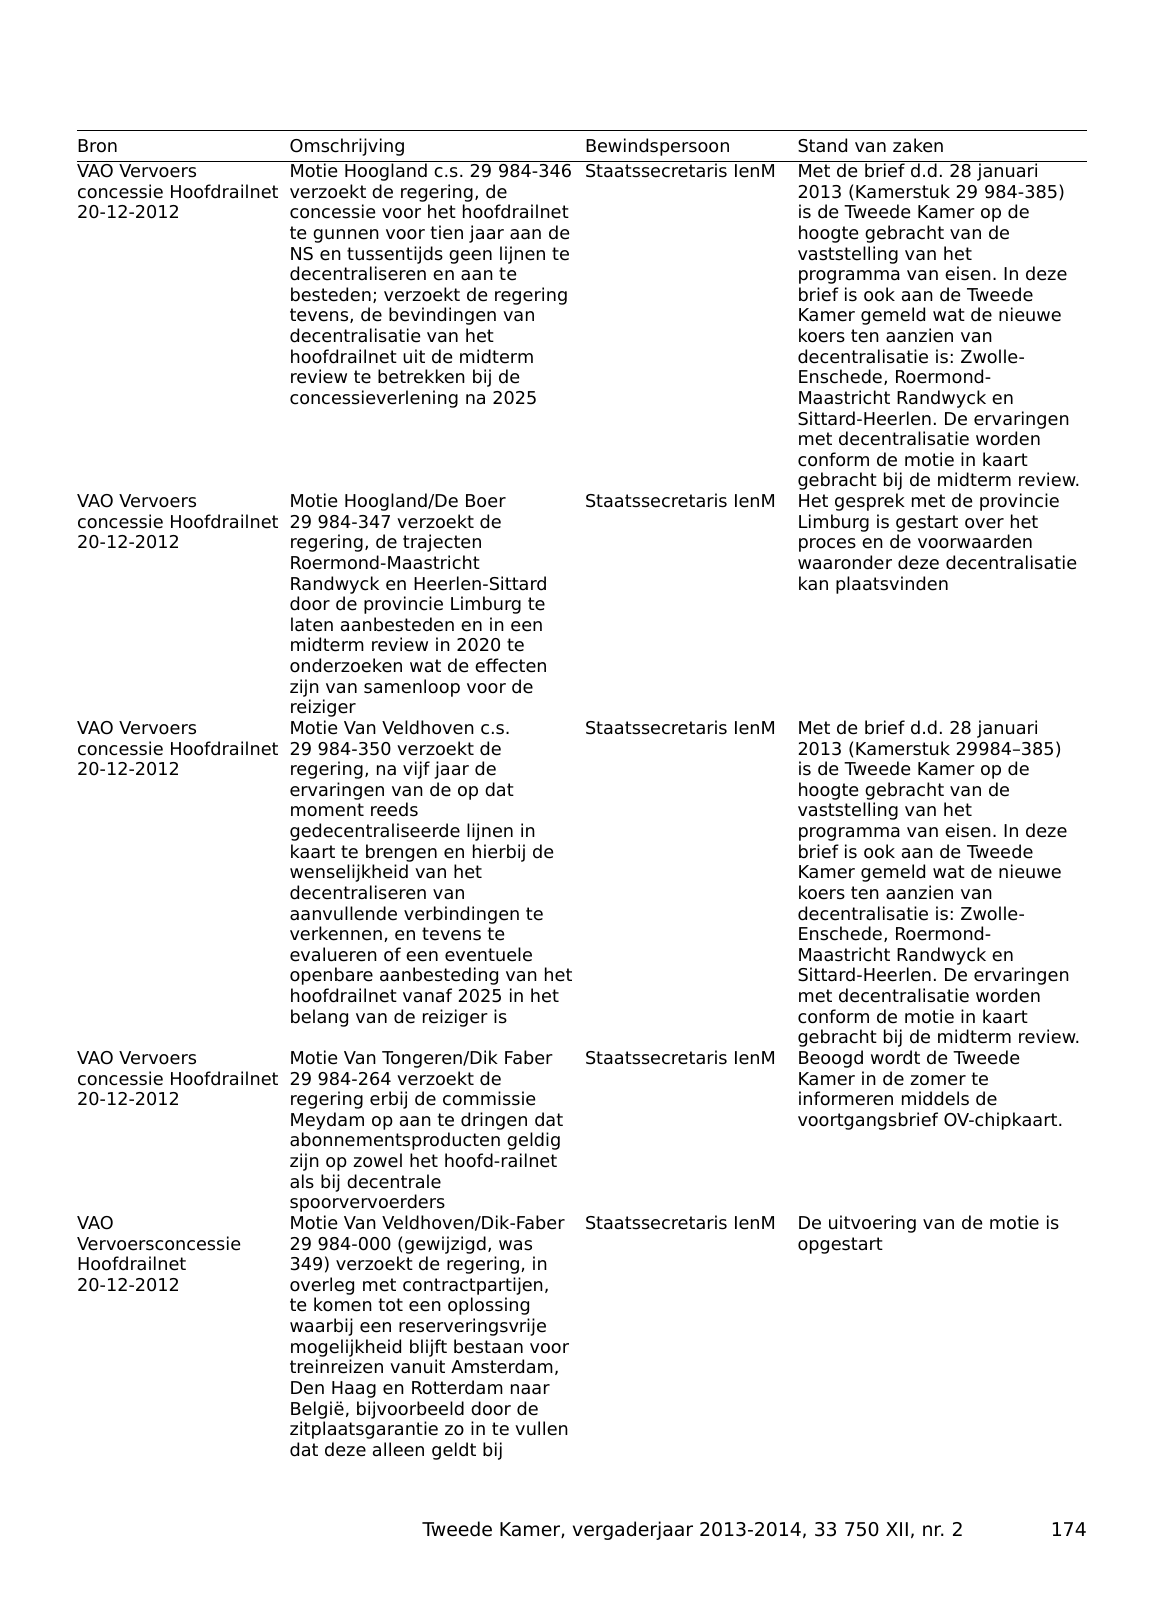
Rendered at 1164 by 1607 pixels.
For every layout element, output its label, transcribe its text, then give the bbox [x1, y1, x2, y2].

table_cell Staatssecretaris IenM [579, 162, 791, 491]
table_cell VAO Vervoers concessie Hoofdrailnet 20-12-2012 [77, 1048, 283, 1213]
table_cell Motie Van Veldhoven/Dik-Faber 29 984-000 (gewijzigd, was 349) verzoekt de regering, in overleg met contractpartijen, te komen tot een oplossing waarbij een reserveringsvrije mogelijkheid blijft bestaan voor treinreizen vanuit Amsterdam, Den Haag en Rotterdam naar België, bijvoorbeeld door de zitplaatsgarantie zo in te vullen dat deze alleen geldt bij [284, 1213, 579, 1460]
table_header Bron [77, 131, 283, 161]
table_cell Het gesprek met de provincie Limburg is gestart over het proces en de voorwaarden waaronder deze decentralisatie kan plaatsvinden [791, 491, 1087, 718]
table_cell VAO Vervoersconcessie Hoofdrailnet 20-12-2012 [77, 1213, 283, 1460]
table_cell Motie Van Tongeren/Dik Faber 29 984-264 verzoekt de regering erbij de commissie Meydam op aan te dringen dat abonnementsproducten geldig zijn op zowel het hoofd-railnet als bij decentrale spoorvervoerders [284, 1048, 579, 1213]
table_cell Staatssecretaris IenM [579, 718, 791, 1048]
table_cell Met de brief d.d. 28 januari 2013 (Kamerstuk 29984–385) is de Tweede Kamer op de hoogte gebracht van de vaststelling van het programma van eisen. In deze brief is ook aan de Tweede Kamer gemeld wat de nieuwe koers ten aanzien van decentralisatie is: Zwolle-Enschede, Roermond-Maastricht Randwyck en Sittard-Heerlen. De ervaringen met decentralisatie worden conform de motie in kaart gebracht bij de midterm review. [791, 718, 1087, 1048]
table_cell Staatssecretaris IenM [579, 1213, 791, 1460]
table_cell De uitvoering van de motie is opgestart [791, 1213, 1087, 1460]
table_header Omschrijving [284, 131, 579, 161]
table_cell VAO Vervoers concessie Hoofdrailnet 20-12-2012 [77, 162, 283, 491]
table_cell VAO Vervoers concessie Hoofdrailnet 20-12-2012 [77, 718, 283, 1048]
table_cell Motie Hoogland/De Boer 29 984-347 verzoekt de regering, de trajecten Roermond-Maastricht Randwyck en Heerlen-Sittard door de provincie Limburg te laten aanbesteden en in een midterm review in 2020 te onderzoeken wat de effecten zijn van samenloop voor de reiziger [284, 491, 579, 718]
table_cell Staatssecretaris IenM [579, 491, 791, 718]
table_cell Motie Van Veldhoven c.s. 29 984-350 verzoekt de regering, na vijf jaar de ervaringen van de op dat moment reeds gedecentraliseerde lijnen in kaart te brengen en hierbij de wenselijkheid van het decentraliseren van aanvullende verbindingen te verkennen, en tevens te evalueren of een eventuele openbare aanbesteding van het hoofdrailnet vanaf 2025 in het belang van de reiziger is [284, 718, 579, 1048]
table_cell Beoogd wordt de Tweede Kamer in de zomer te informeren middels de voortgangsbrief OV-chipkaart. [791, 1048, 1087, 1213]
table_header Bewindspersoon [579, 131, 791, 161]
table_cell Staatssecretaris IenM [579, 1048, 791, 1213]
table_cell Motie Hoogland c.s. 29 984-346 verzoekt de regering, de concessie voor het hoofdrailnet te gunnen voor tien jaar aan de NS en tussentijds geen lijnen te decentraliseren en aan te besteden; verzoekt de regering tevens, de bevindingen van decentralisatie van het hoofdrailnet uit de midterm review te betrekken bij de concessieverlening na 2025 [284, 162, 579, 491]
table_cell VAO Vervoers concessie Hoofdrailnet 20-12-2012 [77, 491, 283, 718]
table_cell Met de brief d.d. 28 januari 2013 (Kamerstuk 29 984-385) is de Tweede Kamer op de hoogte gebracht van de vaststelling van het programma van eisen. In deze brief is ook aan de Tweede Kamer gemeld wat de nieuwe koers ten aanzien van decentralisatie is: Zwolle-Enschede, Roermond-Maastricht Randwyck en Sittard-Heerlen. De ervaringen met decentralisatie worden conform de motie in kaart gebracht bij de midterm review. [791, 162, 1087, 491]
table_header Stand van zaken [791, 131, 1087, 161]
